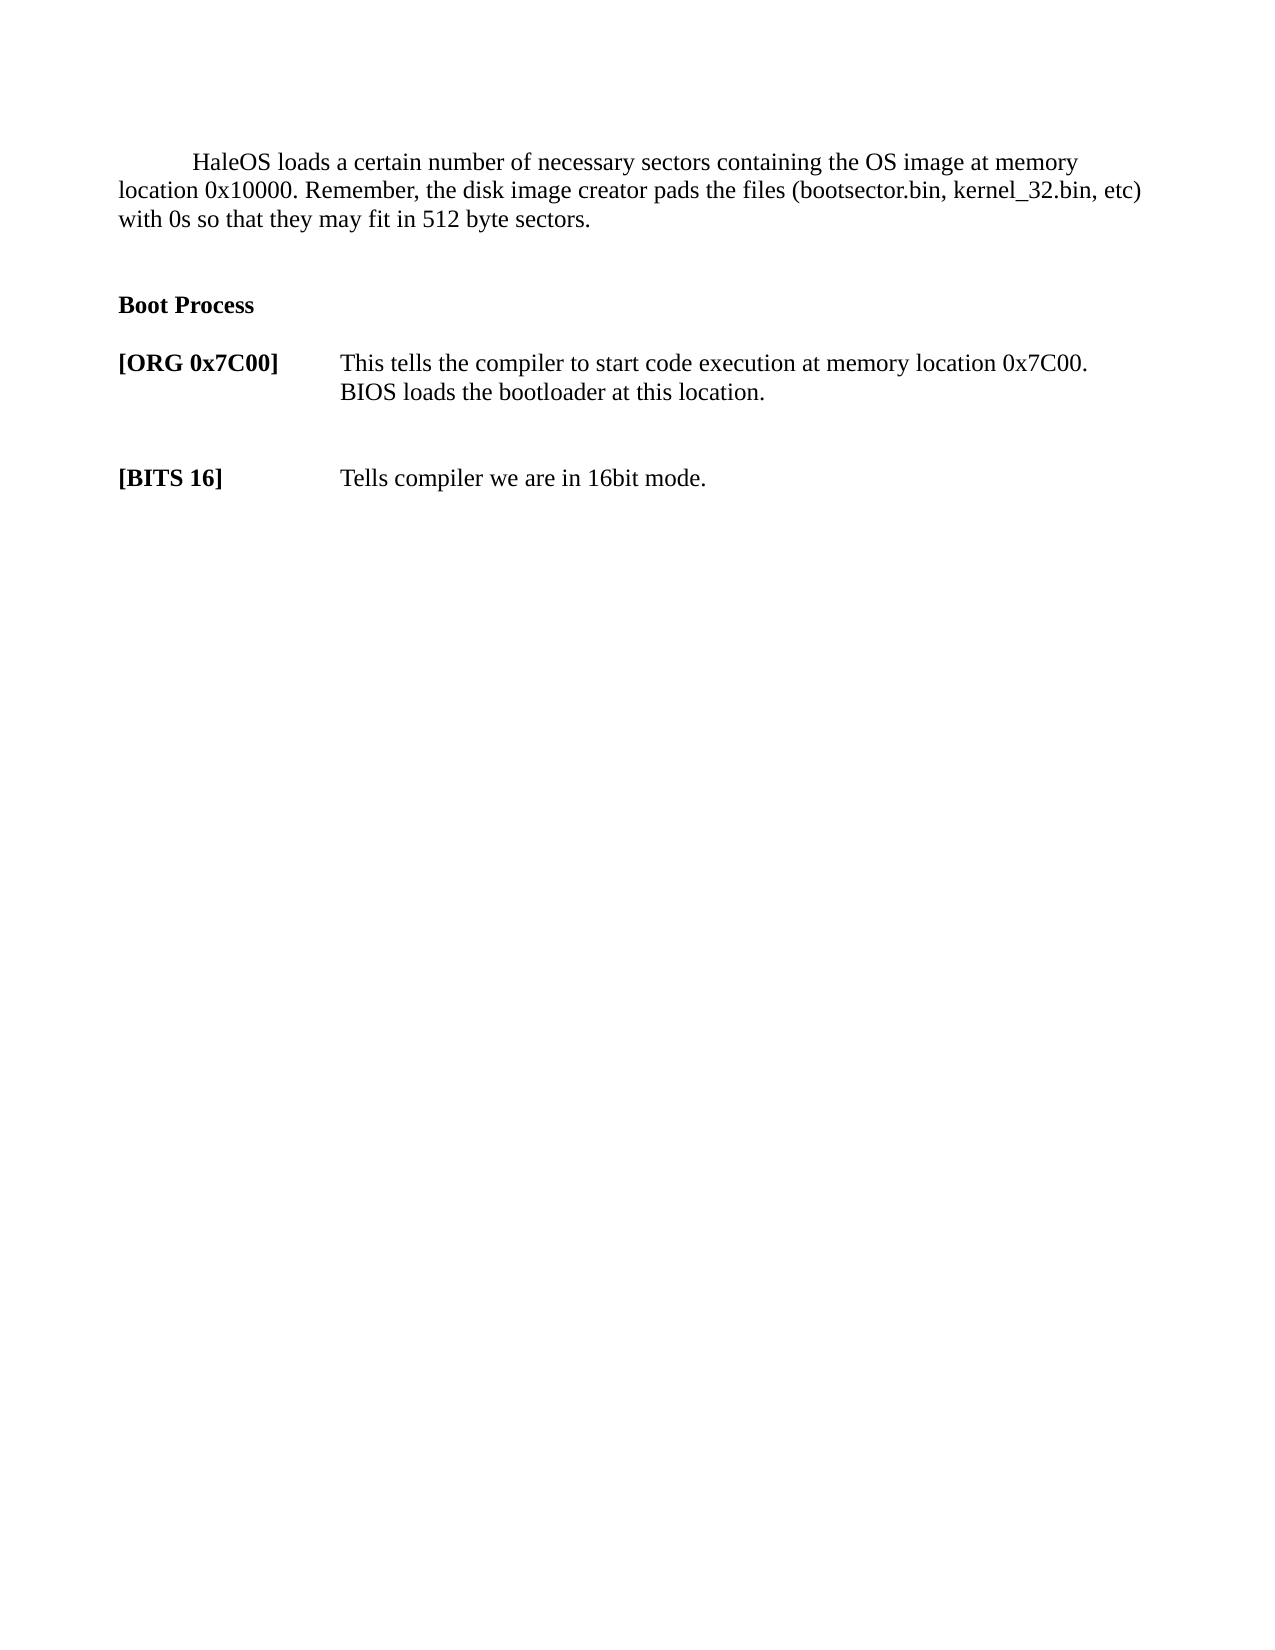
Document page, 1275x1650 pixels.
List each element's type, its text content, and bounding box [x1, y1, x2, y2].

text [ORG 0x7C00] This tells the compiler to start code execution at memory location 0x7C00. [118, 348, 1157, 377]
text HaleOS loads a certain number of necessary sectors containing the OS image at memory location 0x10000. Remember, the disk image creator pads the files (bootsector.bin, kernel_32.bin, etc) with 0s so that they may fit in 512 byte sectors. [118, 147, 1157, 233]
text BIOS loads the bootloader at this location. [118, 377, 1157, 406]
text Boot Process [118, 291, 1157, 319]
text [BITS 16] Tells compiler we are in 16bit mode. [118, 463, 1157, 492]
